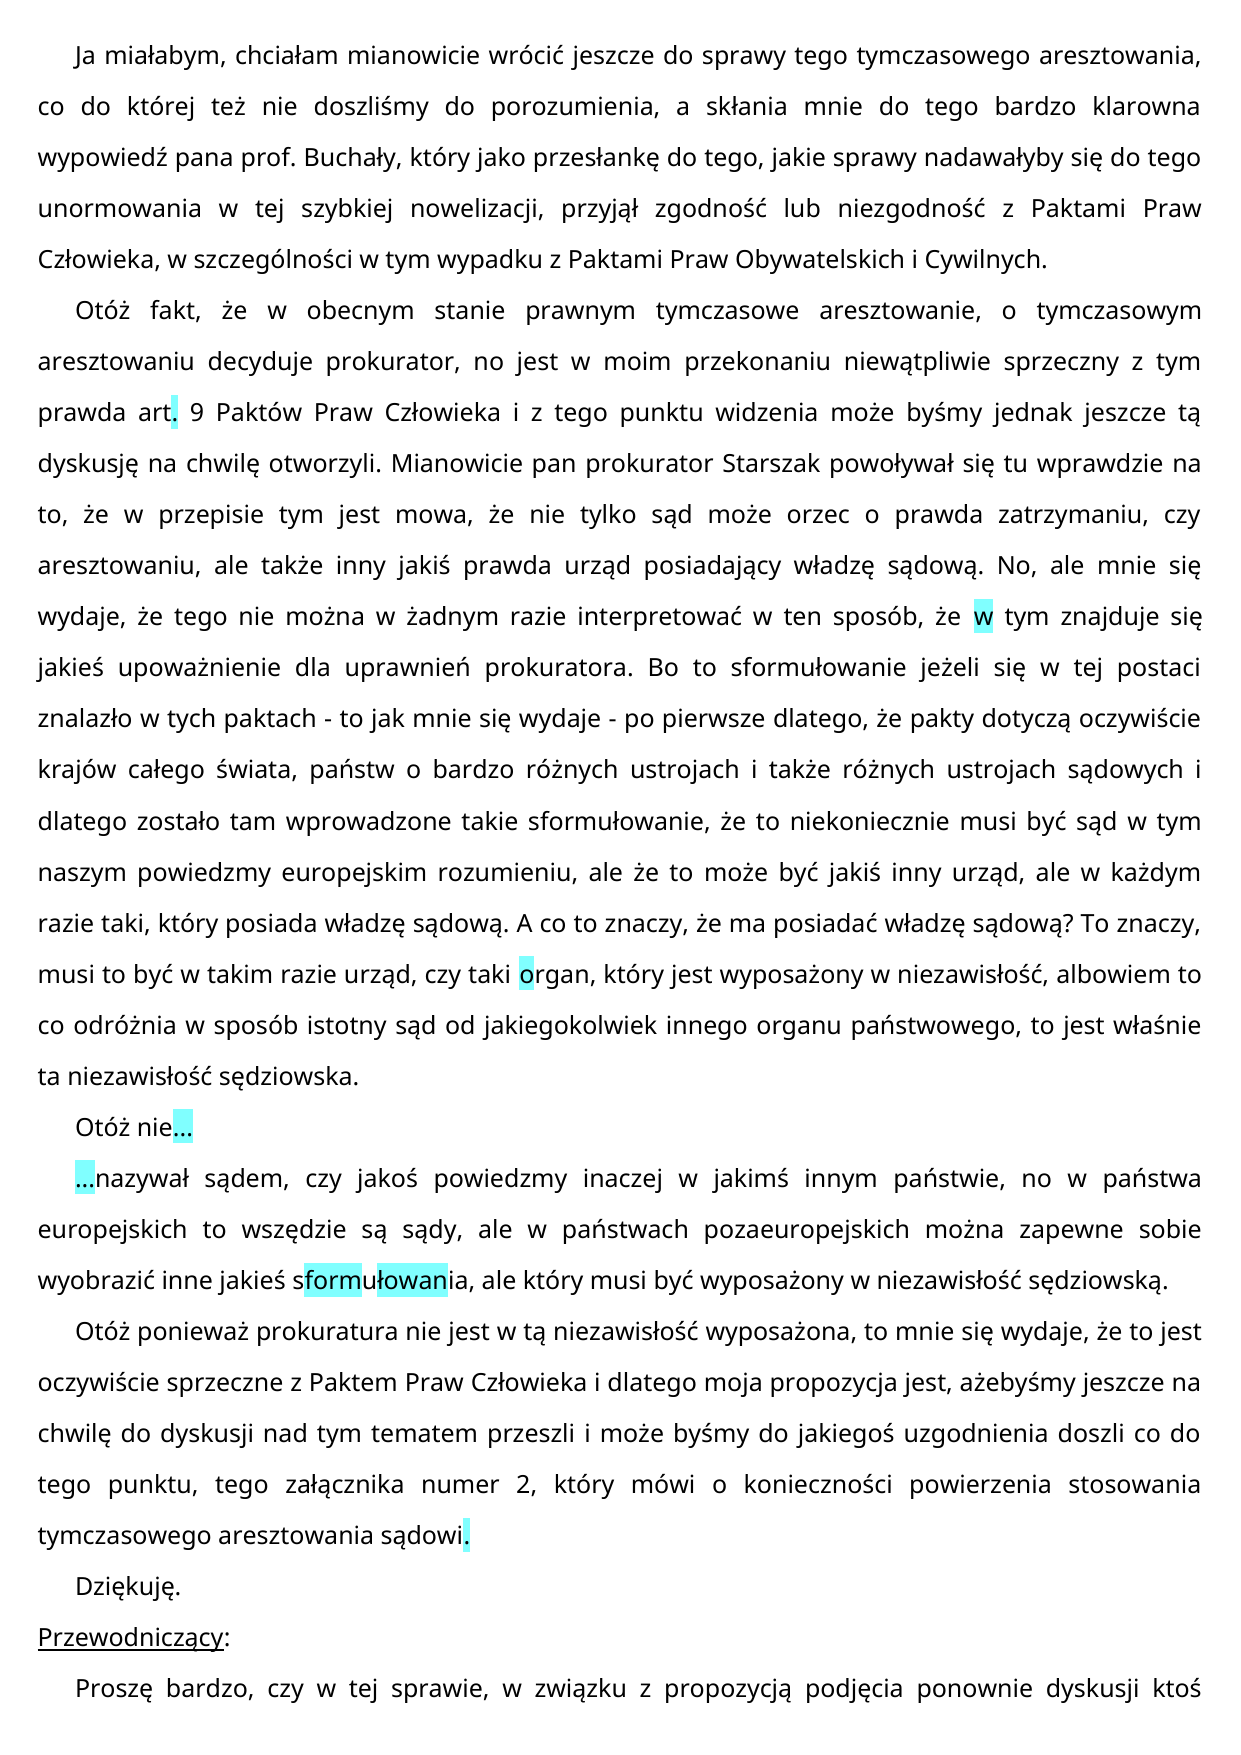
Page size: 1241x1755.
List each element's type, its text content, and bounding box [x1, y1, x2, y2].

text Dziękuję. [37, 1569, 1203, 1603]
text Ja miałabym, chciałam mianowicie wrócić jeszcze do sprawy tego tymczasowego aresztowania, co do której też nie doszliśmy do porozumienia, a skłania mnie do tego bardzo klarowna wypowiedź pana prof. Buchały, który jako przesłankę do tego, jakie sprawy nadawałyby się do tego unormowania w tej szybkiej nowelizacji, przyjął zgodność lub niezgodność z Paktami Praw Człowieka, w szczególności w tym wypadku z Paktami Praw Obywatelskich i Cywilnych. [37, 37, 1203, 276]
text Przewodniczący: [37, 1620, 1203, 1654]
text Otóż ponieważ prokuratura nie jest w tą niezawisłość wyposażona, to mnie się wydaje, że to jest oczywiście sprzeczne z Paktem Praw Człowieka i dlatego moja propozycja jest, ażebyśmy jeszcze na chwilę do dyskusji nad tym tematem przeszli i może byśmy do jakiegoś uzgodnienia doszli co do tego punktu, tego załącznika numer 2, który mówi o konieczności powierzenia stosowania tymczasowego aresztowania sądowi. [37, 1313, 1203, 1552]
text Otóż nie... [37, 1109, 1203, 1143]
text Otóż fakt, że w obecnym stanie prawnym tymczasowe aresztowanie, o tymczasowym aresztowaniu decyduje prokurator, no jest w moim przekonaniu niewątpliwie sprzeczny z tym prawda art. 9 Paktów Praw Człowieka i z tego punktu widzenia może byśmy jednak jeszcze tą dyskusję na chwilę otworzyli. Mianowicie pan prokurator Starszak powoływał się tu wprawdzie na to, że w przepisie tym jest mowa, że nie tylko sąd może orzec o prawda zatrzymaniu, czy aresztowaniu, ale także inny jakiś prawda urząd posiadający władzę sądową. No, ale mnie się wydaje, że tego nie można w żadnym razie interpretować w ten sposób, że w tym znajduje się jakieś upoważnienie dla uprawnień prokuratora. Bo to sformułowanie jeżeli się w tej postaci znalazło w tych paktach - to jak mnie się wydaje - po pierwsze dlatego, że pakty dotyczą oczywiście krajów całego świata, państw o bardzo różnych ustrojach i także różnych ustrojach sądowych i dlatego zostało tam wprowadzone takie sformułowanie, że to niekoniecznie musi być sąd w tym naszym powiedzmy europejskim rozumieniu, ale że to może być jakiś inny urząd, ale w każdym razie taki, który posiada władzę sądową. A co to znaczy, że ma posiadać władzę sądową? To znaczy, musi to być w takim razie urząd, czy taki organ, który jest wyposażony w niezawisłość, albowiem to co odróżnia w sposób istotny sąd od jakiegokolwiek innego organu państwowego, to jest właśnie ta niezawisłość sędziowska. [37, 293, 1203, 1092]
text ...nazywał sądem, czy jakoś powiedzmy inaczej w jakimś innym państwie, no w państwa europejskich to wszędzie są sądy, ale w państwach pozaeuropejskich można zapewne sobie wyobrazić inne jakieś sformułowania, ale który musi być wyposażony w niezawisłość sędziowską. [37, 1160, 1203, 1297]
text Proszę bardzo, czy w tej sprawie, w związku z propozycją podjęcia ponownie dyskusji ktoś [37, 1671, 1203, 1705]
